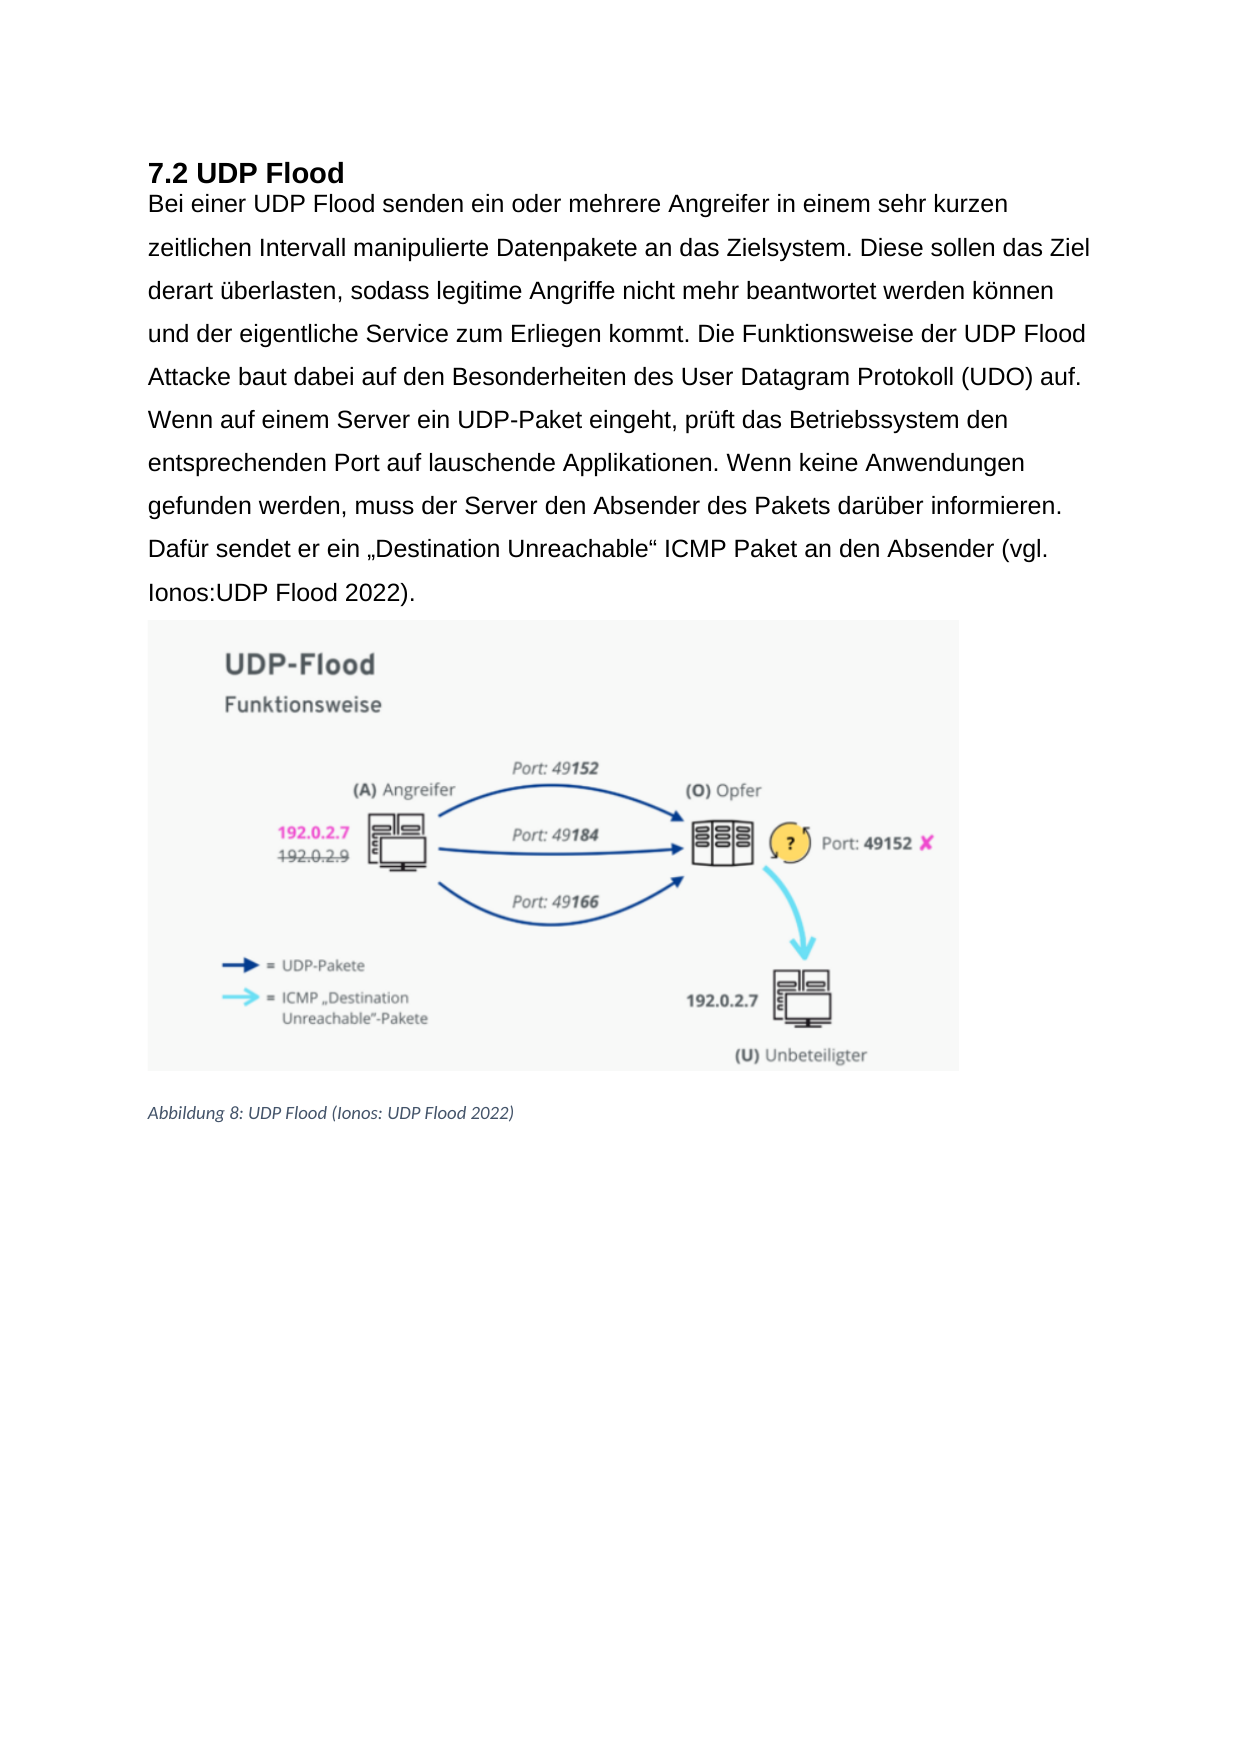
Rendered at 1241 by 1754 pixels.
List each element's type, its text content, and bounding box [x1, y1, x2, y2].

text Bei einer UDP Flood senden ein oder mehrere Angreifer in einem sehr kurzen zeitlichen Intervall manipulierte Datenpakete an das Zielsystem. Diese sollen das Ziel derart überlasten, sodass legitime Angriffe nicht mehr beantwortet werden können und der eigentliche Service zum Erliegen kommt. Die Funktionsweise der UDP Flood Attacke baut dabei auf den Besonderheiten des User Datagram Protokoll (UDO) auf. Wenn auf einem Server ein UDP-Paket eingeht, prüft das Betriebssystem den entsprechenden Port auf lauschende Applikationen. Wenn keine Anwendungen gefunden werden, muss der Server den Absender des Pakets darüber informieren. Dafür sendet er ein „Destination Unreachable“ ICMP Paket an den Absender (vgl. Ionos:UDP Flood 2022). [148, 189, 1093, 1070]
subtitle 7.2 UDP Flood [148, 156, 1093, 189]
text Abbildung 8: UDP Flood (Ionos: UDP Flood 2022) [148, 1101, 1093, 1124]
